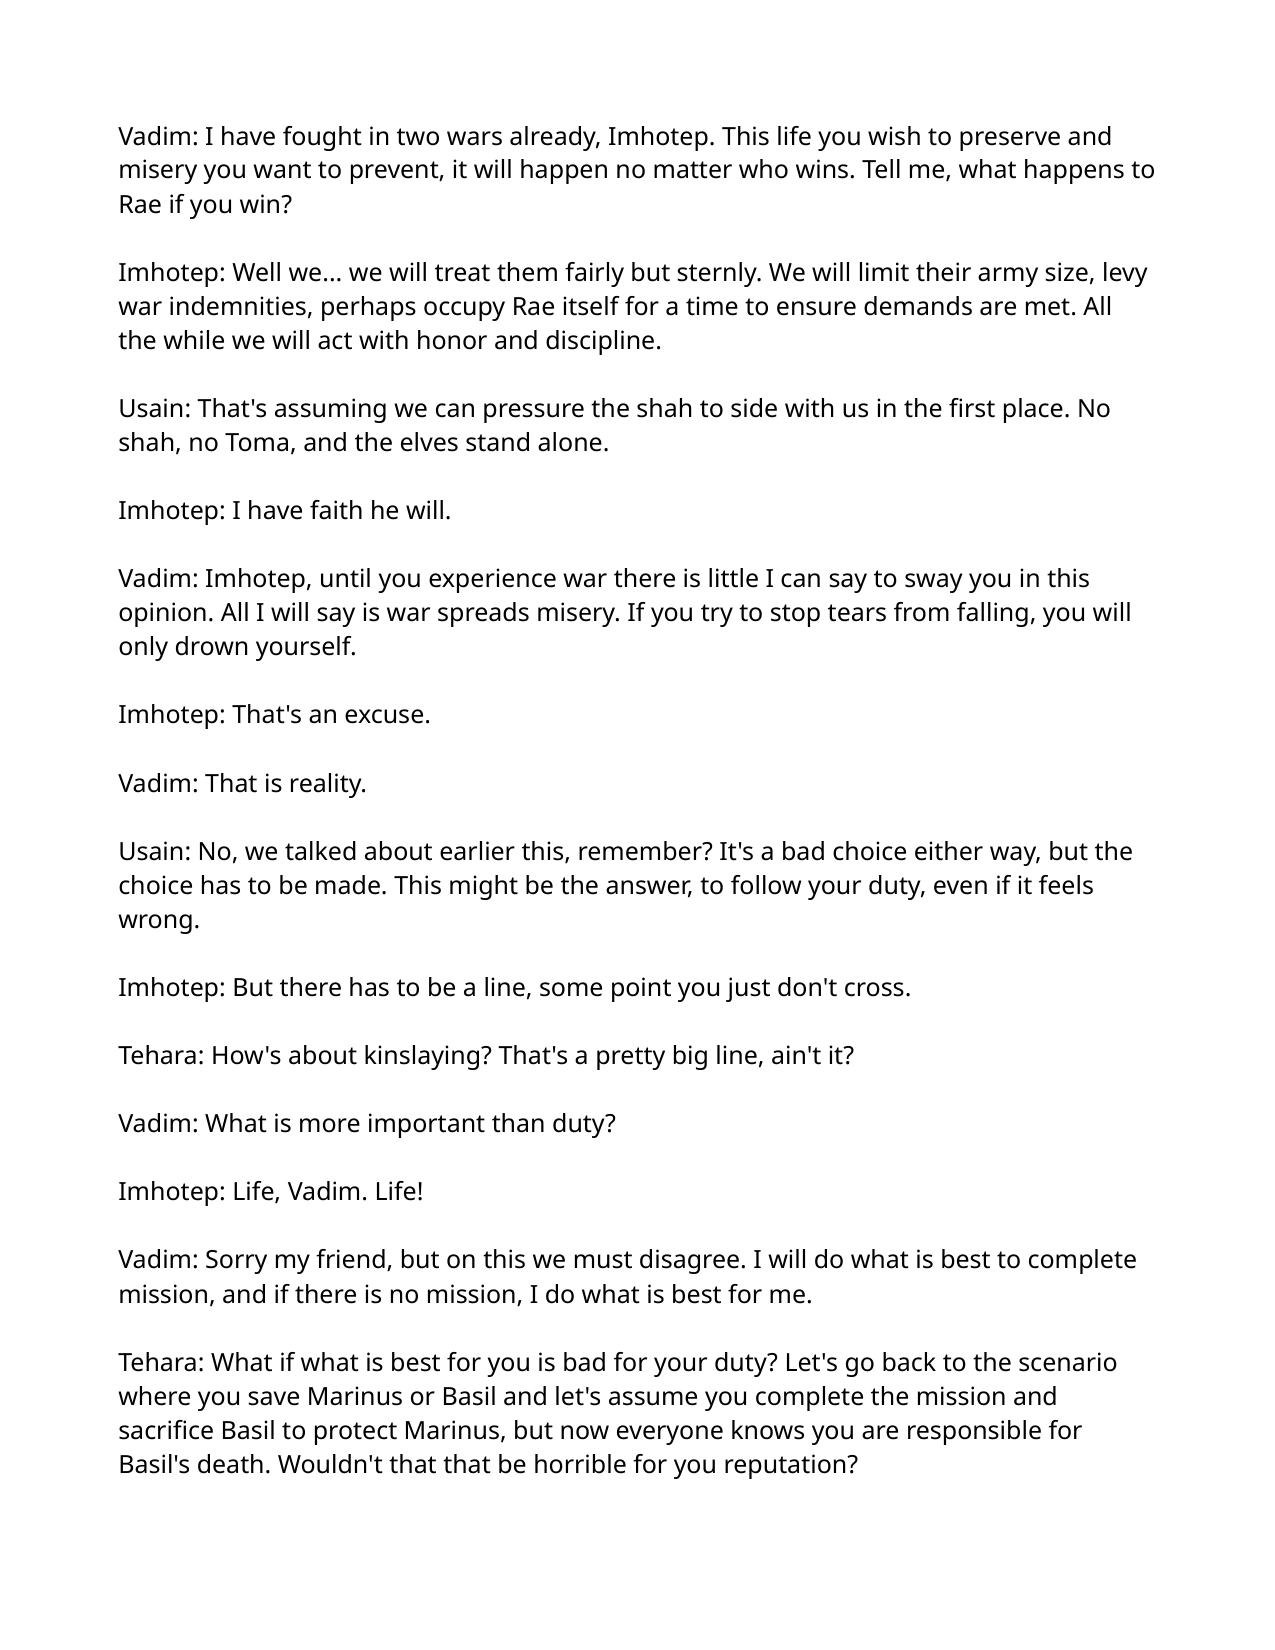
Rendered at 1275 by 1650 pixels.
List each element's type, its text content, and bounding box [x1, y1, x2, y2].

text Imhotep: But there has to be a line, some point you just don't cross. [118, 970, 1157, 1004]
text Vadim: Imhotep, until you experience war there is little I can say to sway you in this opinion. All I will say is war spreads misery. If you try to stop tears from falling, you will only drown yourself. [118, 561, 1157, 663]
text Usain: That's assuming we can pressure the shah to side with us in the first place. No shah, no Toma, and the elves stand alone. [118, 391, 1157, 459]
text Vadim: I have fought in two wars already, Imhotep. This life you wish to preserve and misery you want to prevent, it will happen no matter who wins. Tell me, what happens to Rae if you win? [118, 118, 1157, 220]
text Vadim: Sorry my friend, but on this we must disagree. I will do what is best to complete mission, and if there is no mission, I do what is best for me. [118, 1242, 1157, 1310]
text Imhotep: I have faith he will. [118, 493, 1157, 527]
text Usain: No, we talked about earlier this, remember? It's a bad choice either way, but the choice has to be made. This might be the answer, to follow your duty, even if it feels wrong. [118, 833, 1157, 936]
text Vadim: That is reality. [118, 765, 1157, 799]
text Imhotep: That's an excuse. [118, 697, 1157, 731]
text Vadim: What is more important than duty? [118, 1106, 1157, 1140]
text Tehara: How's about kinslaying? That's a pretty big line, ain't it? [118, 1038, 1157, 1072]
text Imhotep: Well we... we will treat them fairly but sternly. We will limit their army size, levy war indemnities, perhaps occupy Rae itself for a time to ensure demands are met. All the while we will act with honor and discipline. [118, 254, 1157, 357]
text Imhotep: Life, Vadim. Life! [118, 1174, 1157, 1208]
text Tehara: What if what is best for you is bad for your duty? Let's go back to the scenario where you save Marinus or Basil and let's assume you complete the mission and sacrifice Basil to protect Marinus, but now everyone knows you are responsible for Basil's death. Wouldn't that that be horrible for you reputation? [118, 1344, 1157, 1481]
